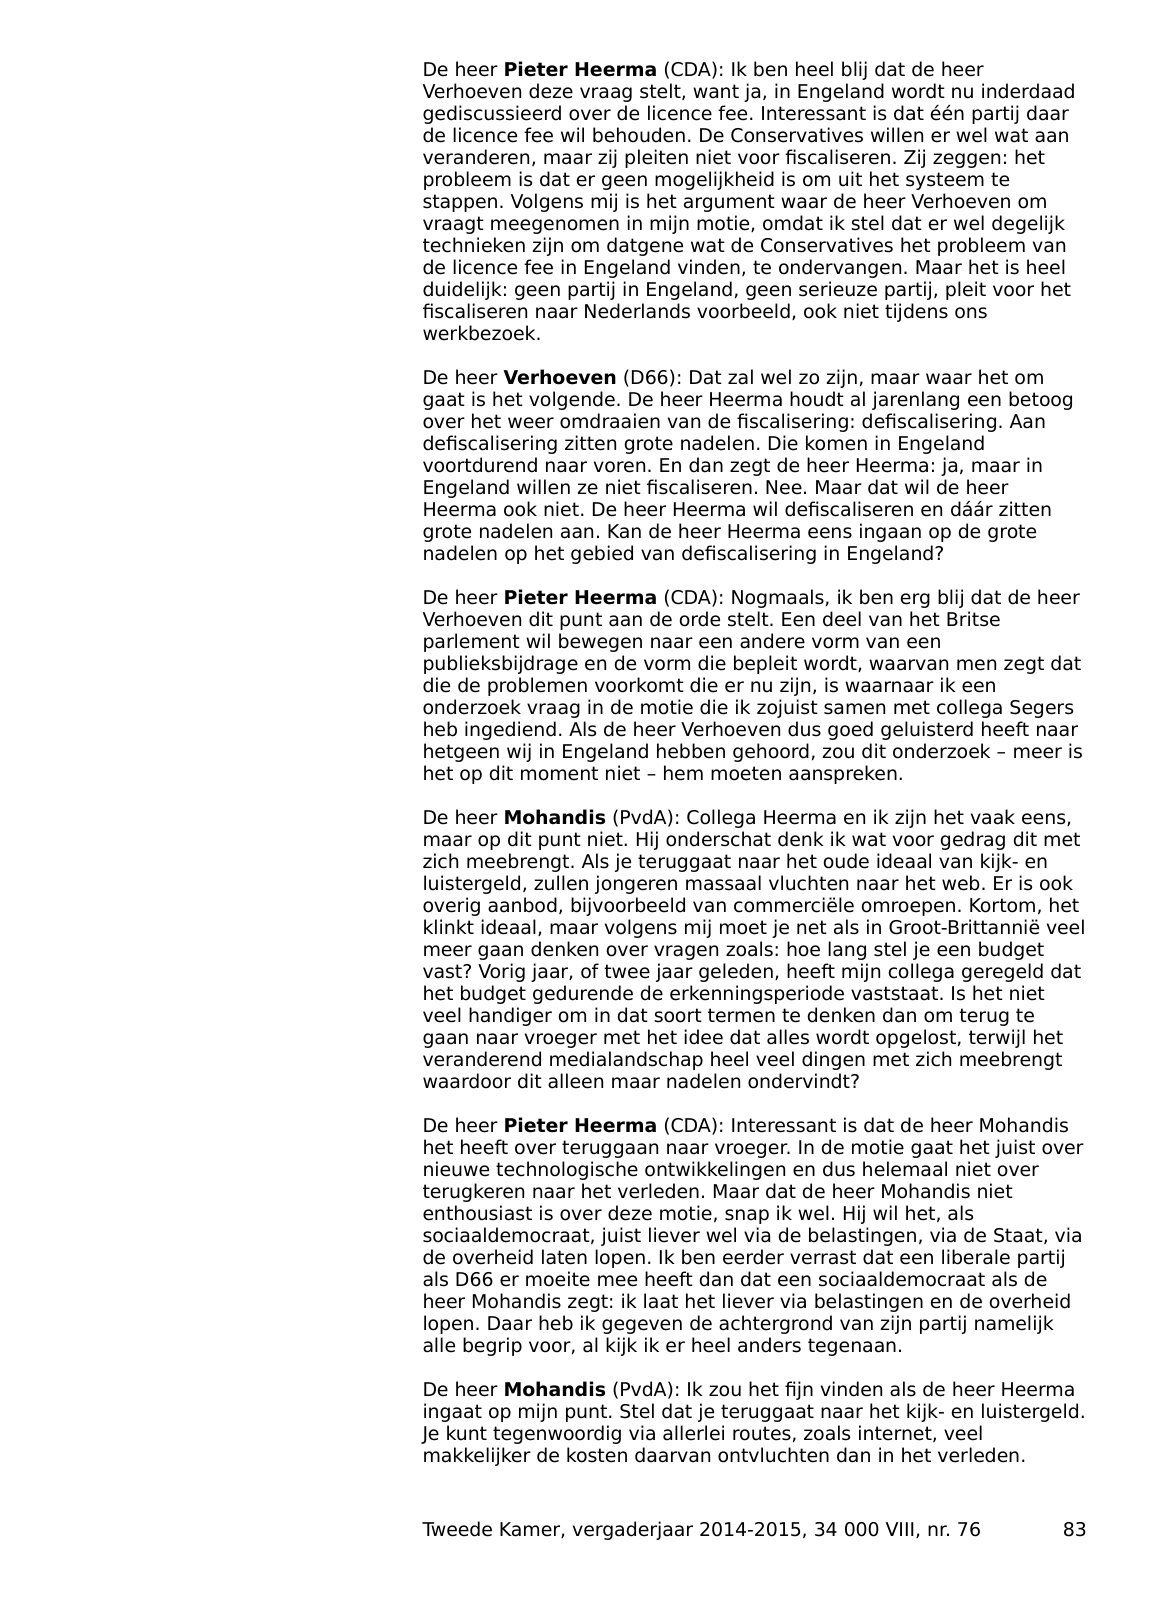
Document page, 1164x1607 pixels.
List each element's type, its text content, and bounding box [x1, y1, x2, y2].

text De heer Pieter Heerma (CDA): Nogmaals, ik ben erg blij dat de heer Verhoeven dit punt aan de orde stelt. Een deel van het Britse parlement wil bewegen naar een andere vorm van een publieksbijdrage en de vorm die bepleit wordt, waarvan men zegt dat die de problemen voorkomt die er nu zijn, is waarnaar ik een onderzoek vraag in de motie die ik zojuist samen met collega Segers heb ingediend. Als de heer Verhoeven dus goed geluisterd heeft naar hetgeen wij in Engeland hebben gehoord, zou dit onderzoek – meer is het op dit moment niet – hem moeten aanspreken. [422, 587, 1087, 785]
text De heer Mohandis (PvdA): Ik zou het fijn vinden als de heer Heerma ingaat op mijn punt. Stel dat je teruggaat naar het kijk- en luistergeld. Je kunt tegenwoordig via allerlei routes, zoals internet, veel makkelijker de kosten daarvan ontvluchten dan in het verleden. [422, 1379, 1087, 1467]
text De heer Pieter Heerma (CDA): Interessant is dat de heer Mohandis het heeft over teruggaan naar vroeger. In de motie gaat het juist over nieuwe technologische ontwikkelingen en dus helemaal niet over terugkeren naar het verleden. Maar dat de heer Mohandis niet enthousiast is over deze motie, snap ik wel. Hij wil het, als sociaaldemocraat, juist liever wel via de belastingen, via de Staat, via de overheid laten lopen. Ik ben eerder verrast dat een liberale partij als D66 er moeite mee heeft dan dat een sociaaldemocraat als de heer Mohandis zegt: ik laat het liever via belastingen en de overheid lopen. Daar heb ik gegeven de achtergrond van zijn partij namelijk alle begrip voor, al kijk ik er heel anders tegenaan. [422, 1115, 1087, 1357]
text De heer Pieter Heerma (CDA): Ik ben heel blij dat de heer Verhoeven deze vraag stelt, want ja, in Engeland wordt nu inderdaad gediscussieerd over de licence fee. Interessant is dat één partij daar de licence fee wil behouden. De Conservatives willen er wel wat aan veranderen, maar zij pleiten niet voor fiscaliseren. Zij zeggen: het probleem is dat er geen mogelijkheid is om uit het systeem te stappen. Volgens mij is het argument waar de heer Verhoeven om vraagt meegenomen in mijn motie, omdat ik stel dat er wel degelijk technieken zijn om datgene wat de Conservatives het probleem van de licence fee in Engeland vinden, te ondervangen. Maar het is heel duidelijk: geen partij in Engeland, geen serieuze partij, pleit voor het fiscaliseren naar Nederlands voorbeeld, ook niet tijdens ons werkbezoek. [422, 59, 1087, 345]
text De heer Mohandis (PvdA): Collega Heerma en ik zijn het vaak eens, maar op dit punt niet. Hij onderschat denk ik wat voor gedrag dit met zich meebrengt. Als je teruggaat naar het oude ideaal van kijk- en luistergeld, zullen jongeren massaal vluchten naar het web. Er is ook overig aanbod, bijvoorbeeld van commerciële omroepen. Kortom, het klinkt ideaal, maar volgens mij moet je net als in Groot-Brittannië veel meer gaan denken over vragen zoals: hoe lang stel je een budget vast? Vorig jaar, of twee jaar geleden, heeft mijn collega geregeld dat het budget gedurende de erkenningsperiode vaststaat. Is het niet veel handiger om in dat soort termen te denken dan om terug te gaan naar vroeger met het idee dat alles wordt opgelost, terwijl het veranderend medialandschap heel veel dingen met zich meebrengt waardoor dit alleen maar nadelen ondervindt? [422, 807, 1087, 1093]
text De heer Verhoeven (D66): Dat zal wel zo zijn, maar waar het om gaat is het volgende. De heer Heerma houdt al jarenlang een betoog over het weer omdraaien van de fiscalisering: defiscalisering. Aan defiscalisering zitten grote nadelen. Die komen in Engeland voortdurend naar voren. En dan zegt de heer Heerma: ja, maar in Engeland willen ze niet fiscaliseren. Nee. Maar dat wil de heer Heerma ook niet. De heer Heerma wil defiscaliseren en dáár zitten grote nadelen aan. Kan de heer Heerma eens ingaan op de grote nadelen op het gebied van defiscalisering in Engeland? [422, 367, 1087, 565]
